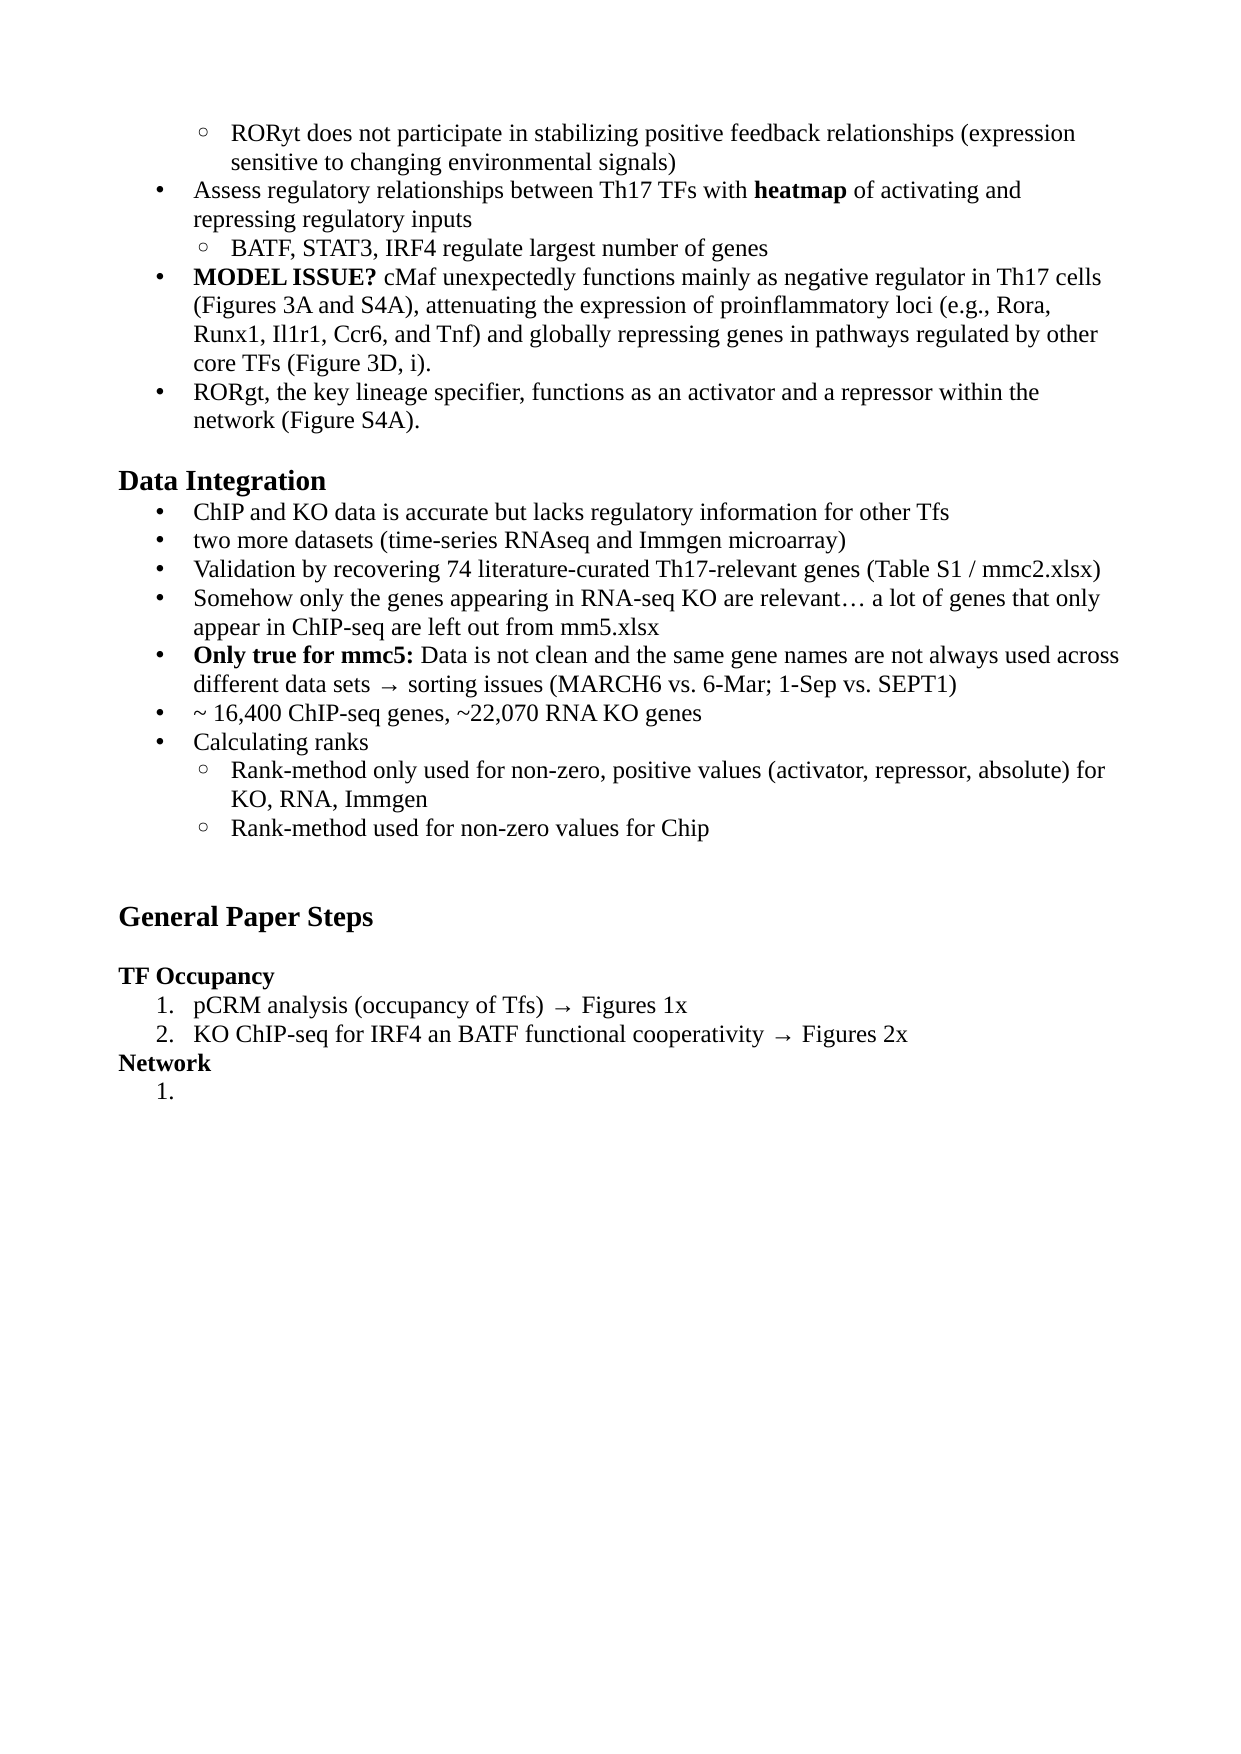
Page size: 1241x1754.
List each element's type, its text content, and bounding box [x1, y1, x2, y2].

list Validation by recovering 74 literature-curated Th17-relevant genes (Table S1 / mmc2.xlsx) [156, 554, 1122, 583]
list Only true for mmc5: Data is not clean and the same gene names are not always used across different data sets → sorting issues (MARCH6 vs. 6-Mar; 1-Sep vs. SEPT1) [156, 640, 1122, 698]
list ~ 16,400 ChIP-seq genes, ~22,070 RNA KO genes [156, 698, 1122, 727]
text TF Occupancy [118, 961, 1122, 990]
list pCRM analysis (occupancy of Tfs) → Figures 1x [156, 990, 1122, 1019]
list RORgt, the key lineage specifier, functions as an activator and a repressor within the network (Figure S4A). [156, 377, 1122, 434]
text Data Integration [118, 463, 1122, 497]
list Assess regulatory relationships between Th17 TFs with heatmap of activating and repressing regulatory inputs [156, 176, 1122, 233]
list ChIP and KO data is accurate but lacks regulatory information for other Tfs [156, 497, 1122, 525]
text General Paper Steps [118, 899, 1122, 933]
list Rank-method only used for non-zero, positive values (activator, repressor, absolute) for KO, RNA, Immgen [193, 755, 1122, 813]
list Calculating ranks [156, 727, 1122, 755]
text Network [118, 1048, 1122, 1076]
list Rank-method used for non-zero values for Chip [193, 813, 1122, 842]
list Somehow only the genes appearing in RNA-seq KO are relevant… a lot of genes that only appear in ChIP-seq are left out from mm5.xlsx [156, 583, 1122, 640]
list RORyt does not participate in stabilizing positive feedback relationships (expression sensitive to changing environmental signals) [193, 118, 1122, 176]
list KO ChIP-seq for IRF4 an BATF functional cooperativity → Figures 2x [156, 1019, 1122, 1048]
list BATF, STAT3, IRF4 regulate largest number of genes [193, 233, 1122, 262]
list MODEL ISSUE? cMaf unexpectedly functions mainly as negative regulator in Th17 cells (Figures 3A and S4A), attenuating the expression of proinflammatory loci (e.g., Rora, Runx1, Il1r1, Ccr6, and Tnf) and globally repressing genes in pathways regulated by other core TFs (Figure 3D, i). [156, 262, 1122, 377]
list two more datasets (time-series RNAseq and Immgen microarray) [156, 525, 1122, 554]
